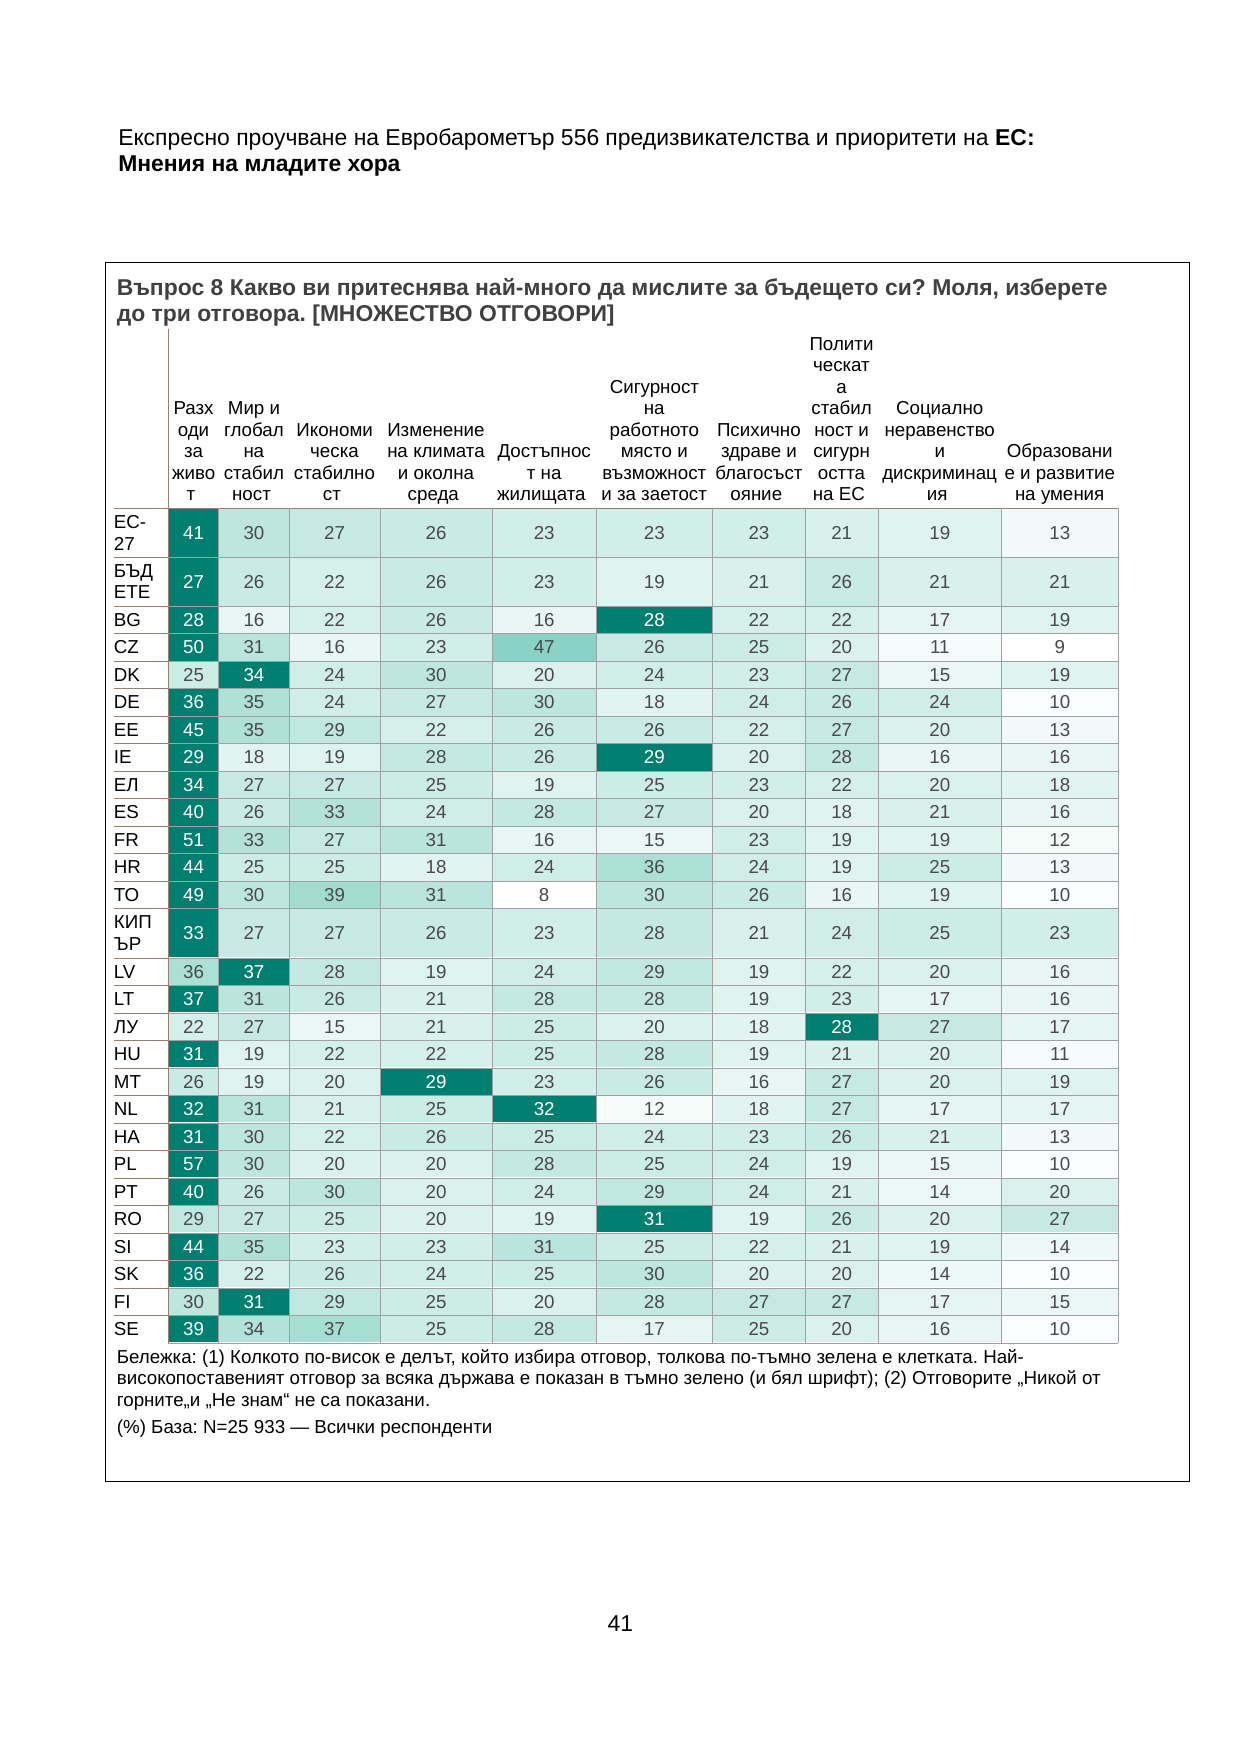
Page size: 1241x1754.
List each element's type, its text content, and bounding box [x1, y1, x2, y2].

table_cell 22 [381, 1041, 492, 1067]
table_cell 22 [169, 1014, 218, 1040]
table_cell 28 [597, 909, 712, 957]
table_cell 23 [381, 1234, 492, 1260]
table_cell 15 [290, 1014, 380, 1040]
table_cell Политическата стабилност и сигурността на ЕС [805, 329, 878, 508]
table_cell 20 [806, 1316, 878, 1342]
table_cell 14 [879, 1261, 1001, 1287]
table_cell 19 [219, 1041, 289, 1067]
table_cell 27 [806, 1069, 878, 1095]
table_cell FR [114, 827, 168, 853]
table_cell 27 [597, 799, 712, 826]
table_cell 30 [219, 1124, 289, 1150]
table_cell 10 [1002, 1261, 1118, 1287]
table_cell 20 [493, 662, 596, 688]
table_cell 32 [169, 1096, 218, 1122]
table_cell 26 [290, 1261, 380, 1287]
table_cell 36 [169, 689, 218, 716]
table_cell 31 [381, 882, 492, 908]
table_cell 23 [713, 509, 805, 557]
table_cell 25 [381, 1316, 492, 1342]
table_cell Достъпност на жилищата [492, 329, 596, 508]
table_cell 21 [806, 1179, 878, 1205]
table_cell 27 [806, 717, 878, 743]
table_cell 18 [713, 1014, 805, 1040]
table_cell 20 [713, 744, 805, 771]
table_cell 19 [879, 509, 1001, 557]
table_cell 34 [169, 772, 218, 798]
table_cell HR [114, 854, 168, 881]
table_cell 25 [879, 854, 1001, 881]
table_cell IE [114, 744, 168, 771]
table_cell 30 [597, 882, 712, 908]
table_cell 20 [879, 772, 1001, 798]
table_cell 24 [381, 799, 492, 826]
table_cell 18 [713, 1096, 805, 1122]
table_cell 26 [381, 909, 492, 957]
table_cell ЕЛ [114, 772, 168, 798]
table_cell 14 [879, 1179, 1001, 1205]
table_cell 29 [597, 1179, 712, 1205]
table_cell 26 [381, 607, 492, 633]
table_cell 27 [219, 1014, 289, 1040]
table_cell 20 [381, 1179, 492, 1205]
table_cell 12 [1002, 827, 1118, 853]
table_cell FI [114, 1289, 168, 1315]
table_cell 23 [1002, 909, 1118, 957]
table_cell 20 [493, 1289, 596, 1315]
table_cell 22 [806, 607, 878, 633]
table_cell 26 [381, 509, 492, 557]
table_cell 30 [381, 662, 492, 688]
table_cell 28 [597, 1041, 712, 1067]
table_cell 27 [879, 1014, 1001, 1040]
table_cell 23 [493, 558, 596, 606]
table_cell 36 [169, 1261, 218, 1287]
table_cell 27 [290, 909, 380, 957]
table_cell 15 [1002, 1289, 1118, 1315]
table_cell 17 [597, 1316, 712, 1342]
table_cell 20 [597, 1014, 712, 1040]
table_cell 28 [493, 1151, 596, 1177]
table_cell 25 [169, 662, 218, 688]
table_cell 22 [806, 959, 878, 985]
table_cell 16 [879, 744, 1001, 771]
table_cell 35 [219, 689, 289, 716]
table_cell 40 [169, 1179, 218, 1205]
table_cell 27 [806, 1096, 878, 1122]
table_cell 29 [169, 744, 218, 771]
table_cell 29 [597, 744, 712, 771]
table_cell 19 [879, 1234, 1001, 1260]
table_cell 26 [806, 1206, 878, 1232]
table_cell 24 [381, 1261, 492, 1287]
table_cell 30 [493, 689, 596, 716]
table_cell 20 [879, 1041, 1001, 1067]
table_cell 16 [1002, 959, 1118, 985]
table_cell 10 [1002, 882, 1118, 908]
table_header Въпрос 8 Какво ви притеснява най-много да мислите за бъдещето си? Моля, изберете до три отговора. [МНОЖЕСТВО ОТГОВОРИ] [114, 271, 1118, 329]
table_cell 26 [219, 1179, 289, 1205]
table_cell 25 [493, 1261, 596, 1287]
table_cell 20 [879, 1069, 1001, 1095]
table_cell 36 [597, 854, 712, 881]
table_cell 21 [713, 558, 805, 606]
table_cell Изменение на климата и околна среда [380, 329, 492, 508]
table_cell 27 [806, 662, 878, 688]
table_cell 26 [806, 558, 878, 606]
table_cell 29 [169, 1206, 218, 1232]
table_cell 23 [713, 827, 805, 853]
table_cell 28 [806, 744, 878, 771]
table_cell 13 [1002, 509, 1118, 557]
table_cell 12 [597, 1096, 712, 1122]
table_cell 16 [1002, 744, 1118, 771]
table_cell 20 [381, 1206, 492, 1232]
table_cell 27 [806, 1289, 878, 1315]
table_cell 20 [713, 799, 805, 826]
table_cell 19 [713, 986, 805, 1012]
table_cell Образование и развитие на умения [1001, 329, 1118, 508]
table_cell 31 [381, 827, 492, 853]
table_cell 19 [493, 772, 596, 798]
table_cell 25 [597, 1234, 712, 1260]
table_cell 23 [493, 1069, 596, 1095]
table_cell 18 [381, 854, 492, 881]
table_cell 51 [169, 827, 218, 853]
table_cell 28 [169, 607, 218, 633]
table_cell 10 [1002, 1151, 1118, 1177]
table_cell DE [114, 689, 168, 716]
table_cell 27 [713, 1289, 805, 1315]
table_cell 26 [290, 986, 380, 1012]
table_cell 24 [493, 1179, 596, 1205]
table_cell 31 [169, 1041, 218, 1067]
table_cell 29 [290, 717, 380, 743]
table_cell 30 [219, 509, 289, 557]
table_cell 20 [381, 1151, 492, 1177]
table_cell 15 [879, 1151, 1001, 1177]
table_cell 25 [597, 1151, 712, 1177]
table_cell PL [114, 1151, 168, 1177]
table_cell PT [114, 1179, 168, 1205]
table_cell 25 [597, 772, 712, 798]
table_cell 29 [290, 1289, 380, 1315]
table_cell 21 [806, 1041, 878, 1067]
table_cell 28 [597, 986, 712, 1012]
table_cell 25 [713, 1316, 805, 1342]
table_cell 19 [713, 959, 805, 985]
table_cell 20 [290, 1151, 380, 1177]
table_cell 20 [806, 1261, 878, 1287]
table_cell 25 [219, 854, 289, 881]
table_cell Бележка: (1) Колкото по-висок е делът, който избира отговор, толкова по-тъмно зелена е клетката. Най-високопоставеният отговор за всяка държава е показан в тъмно зелено (и бял шрифт); (2) Отговорите „Никой от горните„и „Не знам“ не са показани. [114, 1343, 1118, 1413]
table_cell 13 [1002, 1124, 1118, 1150]
table_cell 19 [290, 744, 380, 771]
table_cell 19 [381, 959, 492, 985]
table_cell ТО [114, 882, 168, 908]
table_cell 26 [597, 1069, 712, 1095]
table_cell 16 [290, 634, 380, 661]
table_cell ЛУ [114, 1014, 168, 1040]
table_cell 22 [290, 1124, 380, 1150]
table_cell 18 [1002, 772, 1118, 798]
table_cell 34 [219, 1316, 289, 1342]
table_cell 20 [806, 634, 878, 661]
table_cell 16 [806, 882, 878, 908]
table_cell 33 [169, 909, 218, 957]
table_cell 28 [381, 744, 492, 771]
table_cell 18 [219, 744, 289, 771]
table_cell 20 [713, 1261, 805, 1287]
table_cell 30 [219, 882, 289, 908]
table_cell 19 [806, 854, 878, 881]
table_cell 40 [169, 799, 218, 826]
table_cell 19 [713, 1041, 805, 1067]
table_cell 41 [169, 509, 218, 557]
table_cell 31 [169, 1124, 218, 1150]
table_cell 19 [493, 1206, 596, 1232]
table_cell [114, 329, 168, 508]
table_cell BG [114, 607, 168, 633]
table_cell 23 [713, 1124, 805, 1150]
table_cell Сигурност на работното място и възможности за заетост [596, 329, 712, 508]
table_cell 23 [713, 772, 805, 798]
table_cell 10 [1002, 1316, 1118, 1342]
table_cell 31 [219, 634, 289, 661]
table_cell 26 [493, 717, 596, 743]
table_cell 35 [219, 1234, 289, 1260]
table_cell 23 [381, 634, 492, 661]
table_cell 16 [219, 607, 289, 633]
table_cell 31 [493, 1234, 596, 1260]
table_cell 27 [1002, 1206, 1118, 1232]
table_cell 27 [169, 558, 218, 606]
table_cell Разходи за живот [169, 329, 218, 508]
table_cell 21 [290, 1096, 380, 1122]
table_cell 25 [713, 634, 805, 661]
table_cell 19 [806, 1151, 878, 1177]
table_cell 37 [169, 986, 218, 1012]
table_cell 16 [879, 1316, 1001, 1342]
table_cell 25 [290, 854, 380, 881]
table_cell 24 [713, 689, 805, 716]
table_cell 24 [493, 854, 596, 881]
table_cell 24 [290, 662, 380, 688]
table_cell 10 [1002, 689, 1118, 716]
table_cell 19 [879, 827, 1001, 853]
table_cell 24 [713, 1179, 805, 1205]
table_cell 17 [879, 607, 1001, 633]
table_cell 26 [381, 1124, 492, 1150]
table_cell 31 [219, 1096, 289, 1122]
table_cell 17 [1002, 1096, 1118, 1122]
table_cell 26 [713, 882, 805, 908]
table_cell 21 [381, 986, 492, 1012]
table_cell 35 [219, 717, 289, 743]
table_cell 21 [879, 799, 1001, 826]
table_cell 39 [169, 1316, 218, 1342]
table_cell 26 [806, 1124, 878, 1150]
table_cell 27 [290, 827, 380, 853]
table_cell 33 [219, 827, 289, 853]
table_cell 8 [493, 882, 596, 908]
table_cell 29 [381, 1069, 492, 1095]
table_cell 18 [597, 689, 712, 716]
table_cell 26 [219, 558, 289, 606]
table_cell 26 [169, 1069, 218, 1095]
table_cell 23 [713, 662, 805, 688]
table_cell 30 [597, 1261, 712, 1287]
table_cell 25 [493, 1124, 596, 1150]
table_cell 13 [1002, 854, 1118, 881]
table_cell 17 [879, 986, 1001, 1012]
table_cell 21 [1002, 558, 1118, 606]
table_cell 22 [219, 1261, 289, 1287]
table_cell 30 [169, 1289, 218, 1315]
table_cell БЪДЕТЕ [114, 558, 168, 606]
table_cell 21 [806, 1234, 878, 1260]
table_cell 19 [806, 827, 878, 853]
table_cell 15 [879, 662, 1001, 688]
table_cell 16 [1002, 986, 1118, 1012]
table_cell 14 [1002, 1234, 1118, 1260]
table_cell 57 [169, 1151, 218, 1177]
table_cell 27 [381, 689, 492, 716]
table_cell 26 [219, 799, 289, 826]
table_cell 21 [879, 558, 1001, 606]
table_cell 23 [493, 509, 596, 557]
table_cell 36 [169, 959, 218, 985]
table_cell 25 [493, 1014, 596, 1040]
table_cell 50 [169, 634, 218, 661]
table_cell 25 [879, 909, 1001, 957]
table_cell 13 [1002, 717, 1118, 743]
table_cell 19 [879, 882, 1001, 908]
table_cell 16 [493, 607, 596, 633]
table_cell MT [114, 1069, 168, 1095]
table_cell 23 [493, 909, 596, 957]
table_cell 16 [493, 827, 596, 853]
table_cell ES [114, 799, 168, 826]
table_cell 34 [219, 662, 289, 688]
table_cell 20 [879, 1206, 1001, 1232]
table_cell 28 [493, 799, 596, 826]
table_cell RO [114, 1206, 168, 1232]
table_cell 28 [493, 986, 596, 1012]
table_cell 22 [713, 717, 805, 743]
table_cell 26 [381, 558, 492, 606]
table_cell 47 [493, 634, 596, 661]
table_cell EE [114, 717, 168, 743]
table_cell 22 [290, 1041, 380, 1067]
table_cell 22 [713, 607, 805, 633]
table_cell 22 [806, 772, 878, 798]
table_cell 22 [290, 607, 380, 633]
table_cell 24 [493, 959, 596, 985]
table_cell 28 [290, 959, 380, 985]
table_cell 20 [1002, 1179, 1118, 1205]
table_cell 37 [290, 1316, 380, 1342]
table_cell 23 [806, 986, 878, 1012]
table_cell 28 [597, 1289, 712, 1315]
table_cell 21 [713, 909, 805, 957]
table_cell 21 [381, 1014, 492, 1040]
table_cell 19 [597, 558, 712, 606]
table_cell 27 [290, 772, 380, 798]
table_cell 28 [597, 607, 712, 633]
table_cell Психично здраве и благосъстояние [712, 329, 805, 508]
table_cell 19 [1002, 1069, 1118, 1095]
table_cell 27 [219, 1206, 289, 1232]
table_cell 17 [879, 1289, 1001, 1315]
table_cell 23 [597, 509, 712, 557]
table_cell 18 [806, 799, 878, 826]
table_cell 16 [713, 1069, 805, 1095]
table_cell 39 [290, 882, 380, 908]
table_cell SI [114, 1234, 168, 1260]
table_cell 30 [290, 1179, 380, 1205]
table_cell 26 [597, 634, 712, 661]
table_cell 19 [1002, 607, 1118, 633]
table_cell 28 [806, 1014, 878, 1040]
table_cell 17 [1002, 1014, 1118, 1040]
table_cell 27 [219, 909, 289, 957]
table_cell 30 [219, 1151, 289, 1177]
table_cell 25 [290, 1206, 380, 1232]
table_cell 29 [597, 959, 712, 985]
table_cell 19 [713, 1206, 805, 1232]
table_cell 24 [713, 854, 805, 881]
table_cell 19 [1002, 662, 1118, 688]
table_cell 26 [806, 689, 878, 716]
table_cell 20 [879, 717, 1001, 743]
table_cell NL [114, 1096, 168, 1122]
table_cell 44 [169, 854, 218, 881]
table_cell 9 [1002, 634, 1118, 661]
table_cell 25 [493, 1041, 596, 1067]
table_cell 20 [290, 1069, 380, 1095]
table_cell 24 [879, 689, 1001, 716]
table_cell LV [114, 959, 168, 985]
table_cell 19 [219, 1069, 289, 1095]
table_cell 24 [597, 1124, 712, 1150]
table_cell DK [114, 662, 168, 688]
table_cell 45 [169, 717, 218, 743]
table_cell Икономическа стабилност [289, 329, 380, 508]
table_cell 21 [879, 1124, 1001, 1150]
table_cell 24 [713, 1151, 805, 1177]
table_cell 22 [290, 558, 380, 606]
table_cell 16 [1002, 799, 1118, 826]
table_cell 24 [597, 662, 712, 688]
table_cell 27 [219, 772, 289, 798]
table_cell 44 [169, 1234, 218, 1260]
table_cell 23 [290, 1234, 380, 1260]
table_cell CZ [114, 634, 168, 661]
table_cell 31 [219, 1289, 289, 1315]
table_cell 11 [1002, 1041, 1118, 1067]
table_cell 31 [597, 1206, 712, 1232]
table_cell Мир и глобална стабилност [219, 329, 289, 508]
table_cell Социално неравенство и дискриминация [878, 329, 1001, 508]
table_cell 25 [381, 1289, 492, 1315]
table_cell 37 [219, 959, 289, 985]
table_cell 33 [290, 799, 380, 826]
table_cell 49 [169, 882, 218, 908]
table_cell ЕС-27 [114, 509, 168, 557]
table_cell 24 [290, 689, 380, 716]
table_cell 26 [597, 717, 712, 743]
table_cell 28 [493, 1316, 596, 1342]
table_cell 25 [381, 772, 492, 798]
table_cell LT [114, 986, 168, 1012]
table_cell (%) База: N=25 933 — Всички респонденти [114, 1413, 1118, 1440]
table_cell 21 [806, 509, 878, 557]
table_cell КИПЪР [114, 909, 168, 957]
table_cell 15 [597, 827, 712, 853]
table_cell 27 [290, 509, 380, 557]
table_cell 26 [493, 744, 596, 771]
table_cell 22 [381, 717, 492, 743]
table_cell 25 [381, 1096, 492, 1122]
table_cell 22 [713, 1234, 805, 1260]
table_cell 24 [806, 909, 878, 957]
table_cell 11 [879, 634, 1001, 661]
table_cell 20 [879, 959, 1001, 985]
table_cell HU [114, 1041, 168, 1067]
table_cell 32 [493, 1096, 596, 1122]
table_cell SK [114, 1261, 168, 1287]
table_cell НА [114, 1124, 168, 1150]
table_cell SE [114, 1316, 168, 1342]
table_cell 17 [879, 1096, 1001, 1122]
table_cell 31 [219, 986, 289, 1012]
